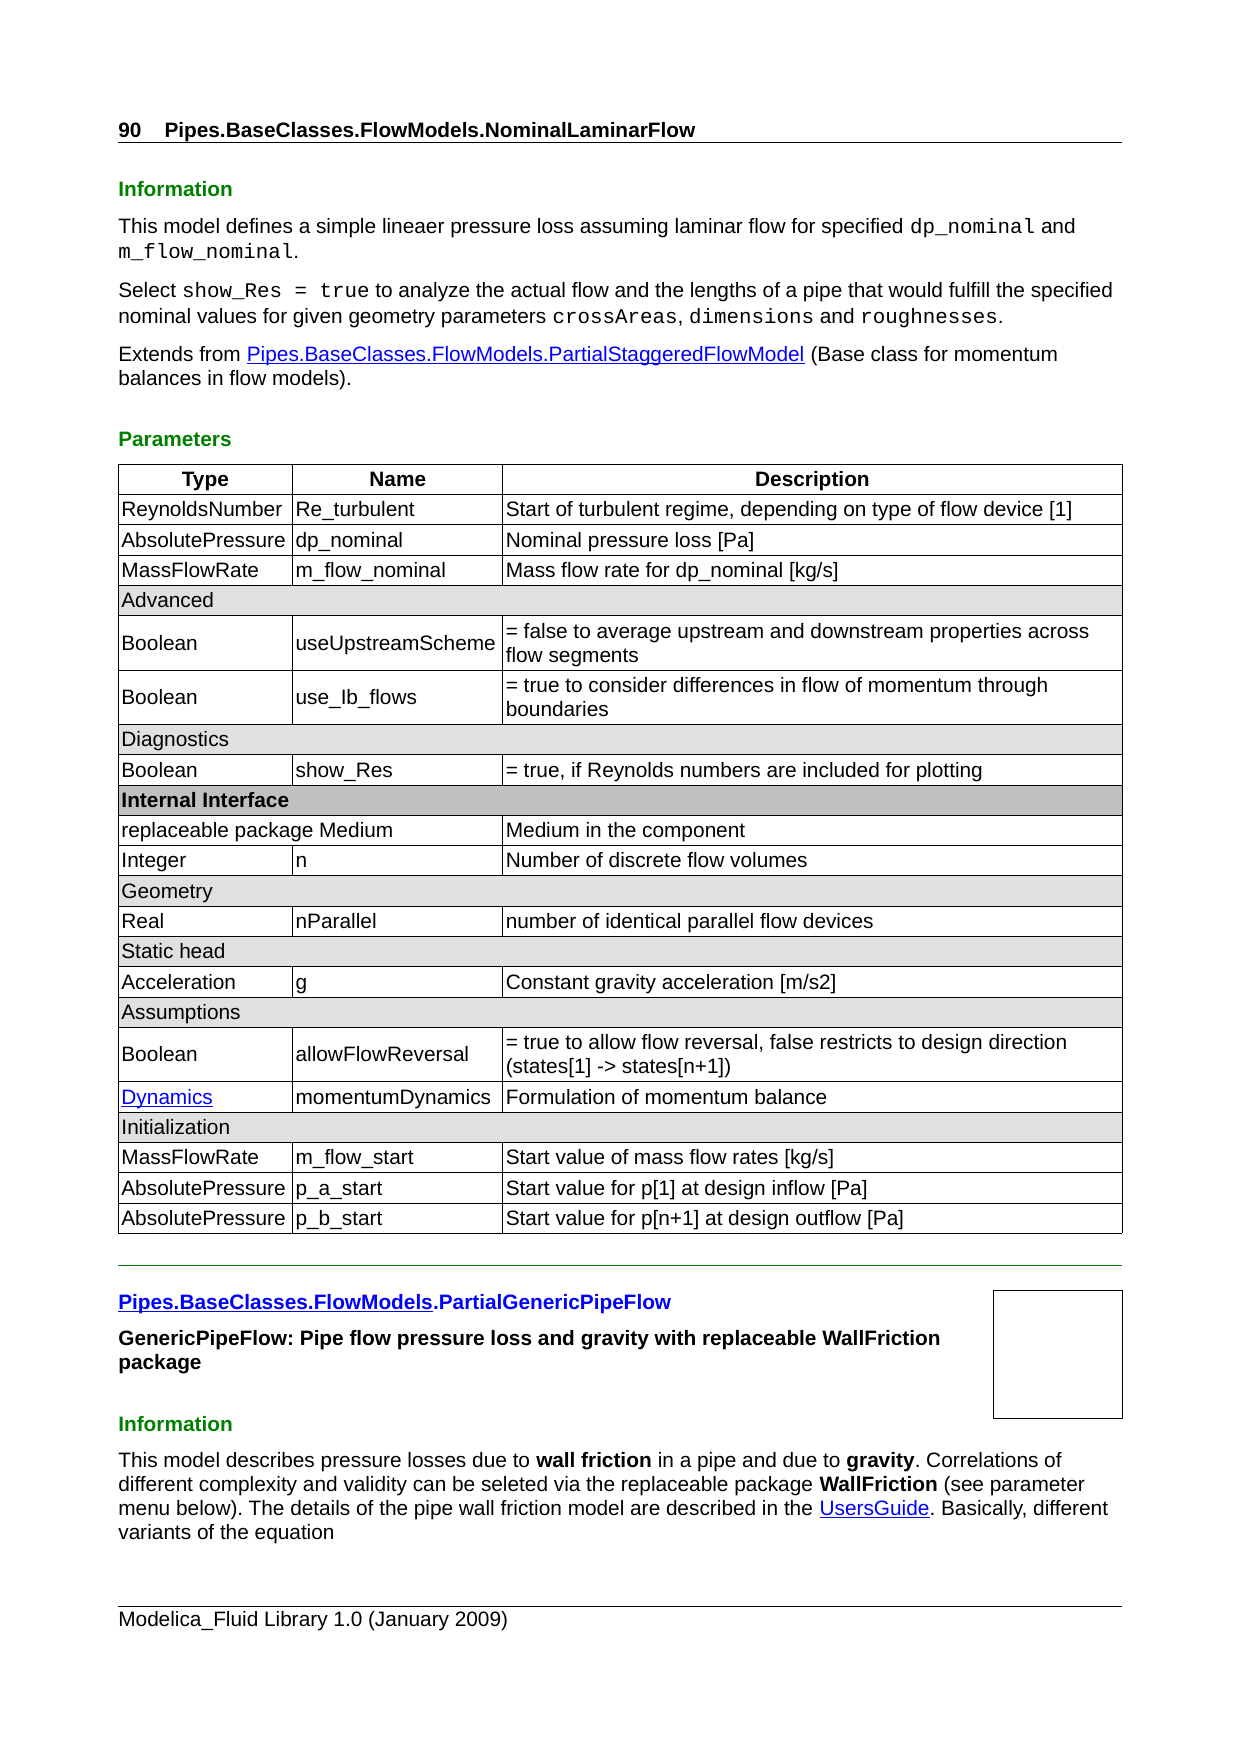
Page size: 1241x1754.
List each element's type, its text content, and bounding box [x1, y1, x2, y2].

table_header Type [119, 465, 292, 494]
text Select show_Res = true to analyze the actual flow and the lengths of a pipe that would fulfill the specified nominal values for given geometry parameters crossAreas, dimensions and roughnesses. [118, 278, 1122, 329]
table_cell Boolean [119, 755, 292, 784]
table_cell = true, if Reynolds numbers are included for plotting [503, 755, 1122, 784]
table_header Description [503, 465, 1122, 494]
table_cell Constant gravity acceleration [m/s2] [503, 967, 1122, 997]
table_cell p_a_start [293, 1173, 502, 1202]
text [994, 1326, 1122, 1374]
text This model describes pressure losses due to wall friction in a pipe and due to gravity. Correlations of different complexity and validity can be seleted via the replaceable package WallFriction (see parameter menu below). The details of the pipe wall friction model are described in the UsersGuide. Basically, different variants of the equation [118, 1448, 1122, 1544]
table_cell m_flow_nominal [293, 556, 502, 585]
table_cell MassFlowRate [119, 1143, 292, 1172]
table_header Name [293, 465, 502, 494]
table_cell n [293, 846, 502, 875]
subtitle Parameters [118, 427, 1122, 451]
table_cell dp_nominal [293, 525, 502, 555]
table_cell Initialization [119, 1113, 1122, 1142]
table_cell ReynoldsNumber [119, 495, 292, 524]
table_cell AbsolutePressure [119, 525, 292, 555]
table_cell Geometry [119, 876, 1122, 906]
text This model defines a simple lineaer pressure loss assuming laminar flow for specified dp_nominal and m_flow_nominal. [118, 213, 1122, 265]
table_cell Start value for p[1] at design inflow [Pa] [503, 1173, 1122, 1202]
table_cell Advanced [119, 586, 1122, 615]
table_cell momentumDynamics [293, 1082, 502, 1112]
table_cell Dynamics [119, 1082, 292, 1112]
subtitle Information [118, 1411, 1122, 1435]
table_cell g [293, 967, 502, 997]
table_cell Internal Interface [119, 786, 1122, 815]
table_cell show_Res [293, 755, 502, 784]
table_cell Medium in the component [503, 816, 1122, 845]
subtitle Pipes.BaseClasses.FlowModels.PartialGenericPipeFlow [118, 1289, 1122, 1313]
table_cell = true to consider differences in flow of momentum through boundaries [503, 671, 1122, 724]
table_cell Boolean [119, 671, 292, 724]
table_cell Start value of mass flow rates [kg/s] [503, 1143, 1122, 1172]
table_cell allowFlowReversal [293, 1028, 502, 1081]
table_cell Static head [119, 937, 1122, 966]
table_cell nParallel [293, 907, 502, 936]
text Extends from Pipes.BaseClasses.FlowModels.PartialStaggeredFlowModel (Base class for momentum balances in flow models). [118, 342, 1122, 390]
table_cell m_flow_start [293, 1143, 502, 1172]
table_cell AbsolutePressure [119, 1204, 292, 1233]
table_cell useUpstreamScheme [293, 616, 502, 669]
table_cell Start of turbulent regime, depending on type of flow device [1] [503, 495, 1122, 524]
table_cell Integer [119, 846, 292, 875]
table_cell replaceable package Medium [119, 816, 502, 845]
table_cell MassFlowRate [119, 556, 292, 585]
table_cell Diagnostics [119, 725, 1122, 754]
table_cell Acceleration [119, 967, 292, 997]
table_cell Number of discrete flow volumes [503, 846, 1122, 875]
table_cell Formulation of momentum balance [503, 1082, 1122, 1112]
table_cell Boolean [119, 616, 292, 669]
table_cell number of identical parallel flow devices [503, 907, 1122, 936]
table_cell Re_turbulent [293, 495, 502, 524]
table_cell AbsolutePressure [119, 1173, 292, 1202]
table_cell use_Ib_flows [293, 671, 502, 724]
table_cell = false to average upstream and downstream properties across flow segments [503, 616, 1122, 669]
table_cell Assumptions [119, 998, 1122, 1027]
text GenericPipeFlow: Pipe flow pressure loss and gravity with replaceable WallFriction package [118, 1326, 993, 1374]
table_cell Real [119, 907, 292, 936]
table_cell Boolean [119, 1028, 292, 1081]
table_cell Start value for p[n+1] at design outflow [Pa] [503, 1204, 1122, 1233]
table_cell Mass flow rate for dp_nominal [kg/s] [503, 556, 1122, 585]
table_cell Nominal pressure loss [Pa] [503, 525, 1122, 555]
table_cell p_b_start [293, 1204, 502, 1233]
table_cell = true to allow flow reversal, false restricts to design direction (states[1] -> states[n+1]) [503, 1028, 1122, 1081]
subtitle Information [118, 177, 1122, 201]
